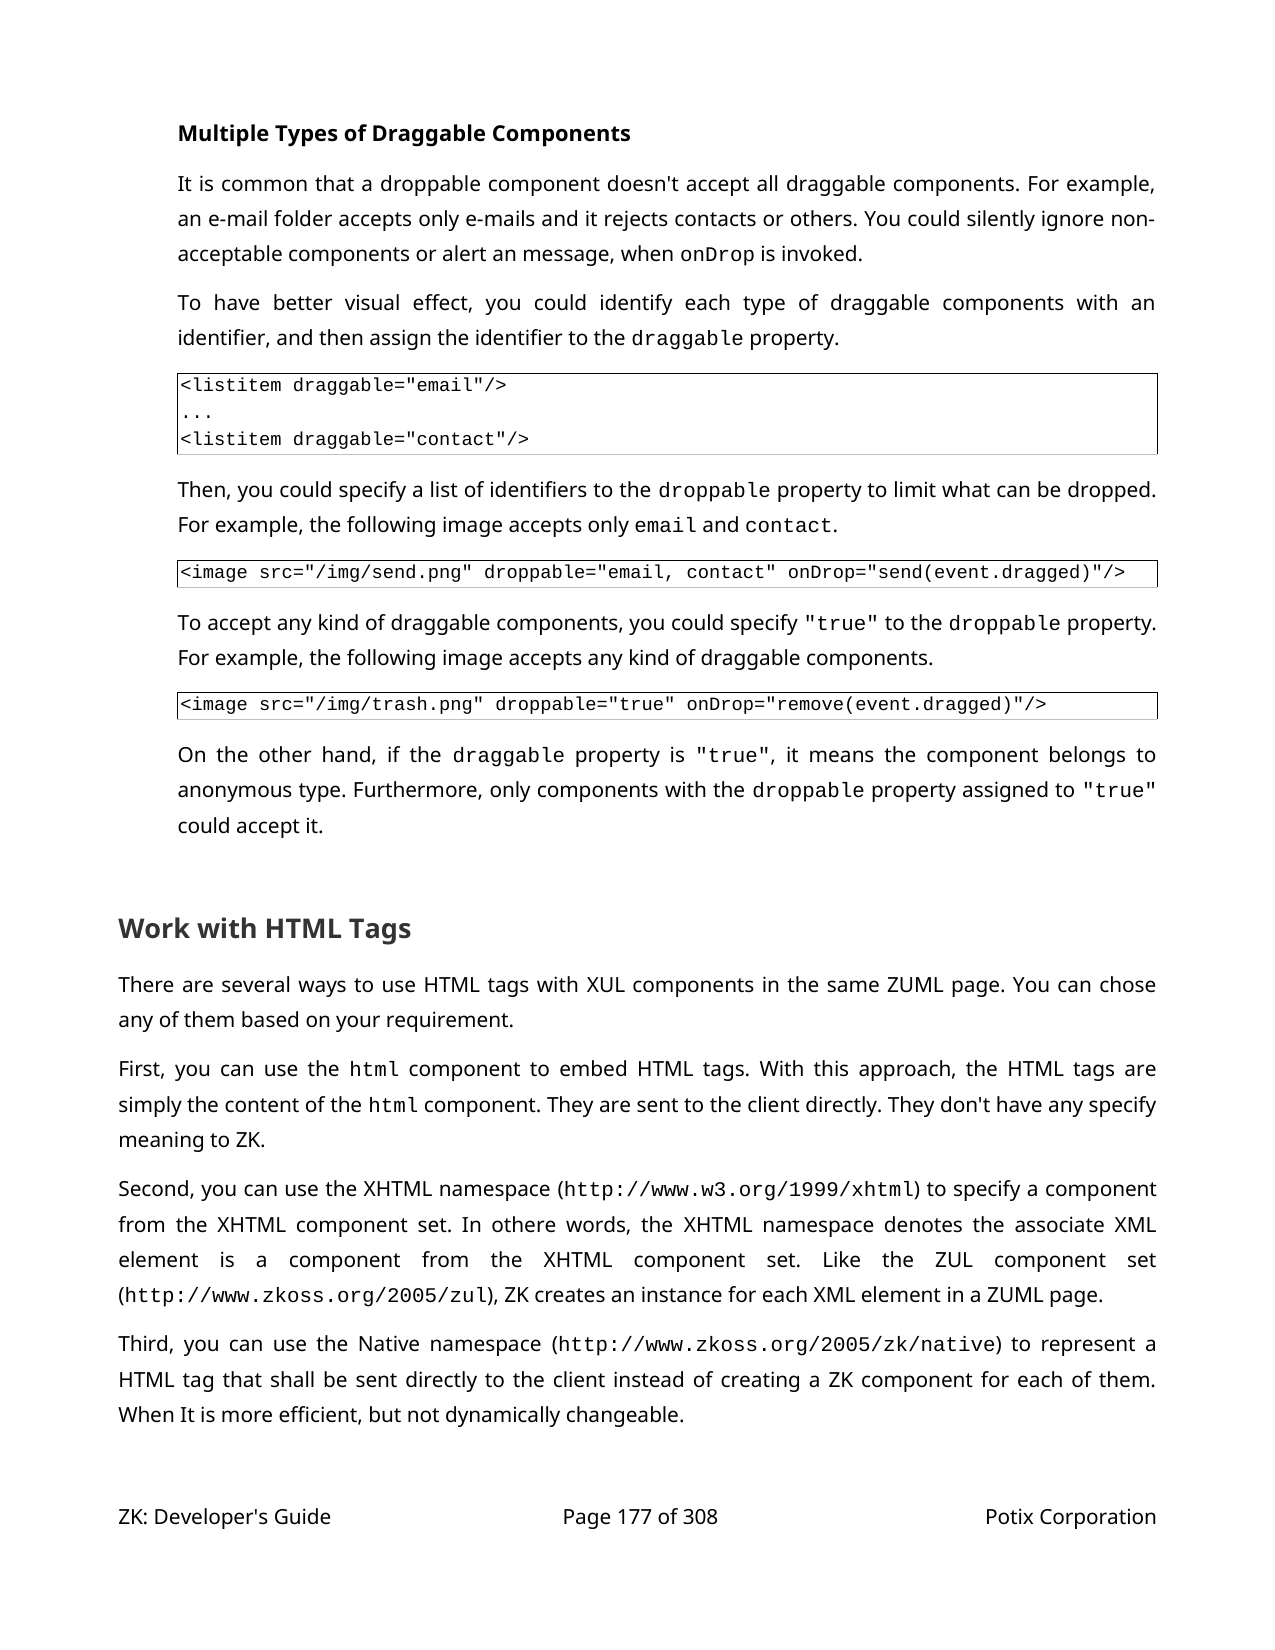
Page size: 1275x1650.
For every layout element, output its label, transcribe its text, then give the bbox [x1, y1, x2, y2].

text <image src="/img/send.png" droppable="email, contact" onDrop="send(event.dragged)"/> [178, 561, 1157, 587]
text Third, you can use the Native namespace (http://www.zkoss.org/2005/zk/native) to represent a HTML tag that shall be sent directly to the client instead of creating a ZK component for each of them. When It is more efficient, but not dynamically changeable. [118, 1329, 1157, 1428]
text <listitem draggable="contact"/> [178, 427, 1157, 454]
text Second, you can use the XHTML namespace (http://www.w3.org/1999/xhtml) to specify a component from the XHTML component set. In othere words, the XHTML namespace denotes the associate XML element is a component from the XHTML component set. Like the ZUL component set (http://www.zkoss.org/2005/zul), ZK creates an instance for each XML element in a ZUML page. [118, 1174, 1157, 1309]
text Then, you could specify a list of identifiers to the droppable property to limit what can be dropped. For example, the following image accepts only email and contact. [177, 475, 1157, 539]
text <listitem draggable="email"/> [178, 374, 1157, 397]
text To have better visual effect, you could identify each type of draggable components with an identifier, and then assign the identifier to the draggable property. [177, 288, 1157, 352]
subtitle Work with HTML Tags [118, 910, 1157, 947]
text <image src="/img/trash.png" droppable="true" onDrop="remove(event.dragged)"/> [178, 693, 1157, 719]
subtitle Multiple Types of Draggable Components [177, 118, 1157, 148]
text First, you can use the html component to embed HTML tags. With this approach, the HTML tags are simply the content of the html component. They are sent to the client directly. They don't have any specify meaning to ZK. [118, 1054, 1157, 1154]
text There are several ways to use HTML tags with XUL components in the same ZUML page. You can chose any of them based on your requirement. [118, 970, 1157, 1034]
text To accept any kind of draggable components, you could specify "true" to the droppable property. For example, the following image accepts any kind of draggable components. [177, 608, 1157, 671]
text It is common that a droppable component doesn't accept all draggable components. For example, an e-mail folder accepts only e-mails and it rejects contacts or others. You could silently ignore non-acceptable components or alert an message, when onDrop is invoked. [177, 169, 1157, 268]
text On the other hand, if the draggable property is "true", it means the component belongs to anonymous type. Furthermore, only components with the droppable property assigned to "true" could accept it. [177, 740, 1157, 839]
text ... [178, 400, 1157, 424]
